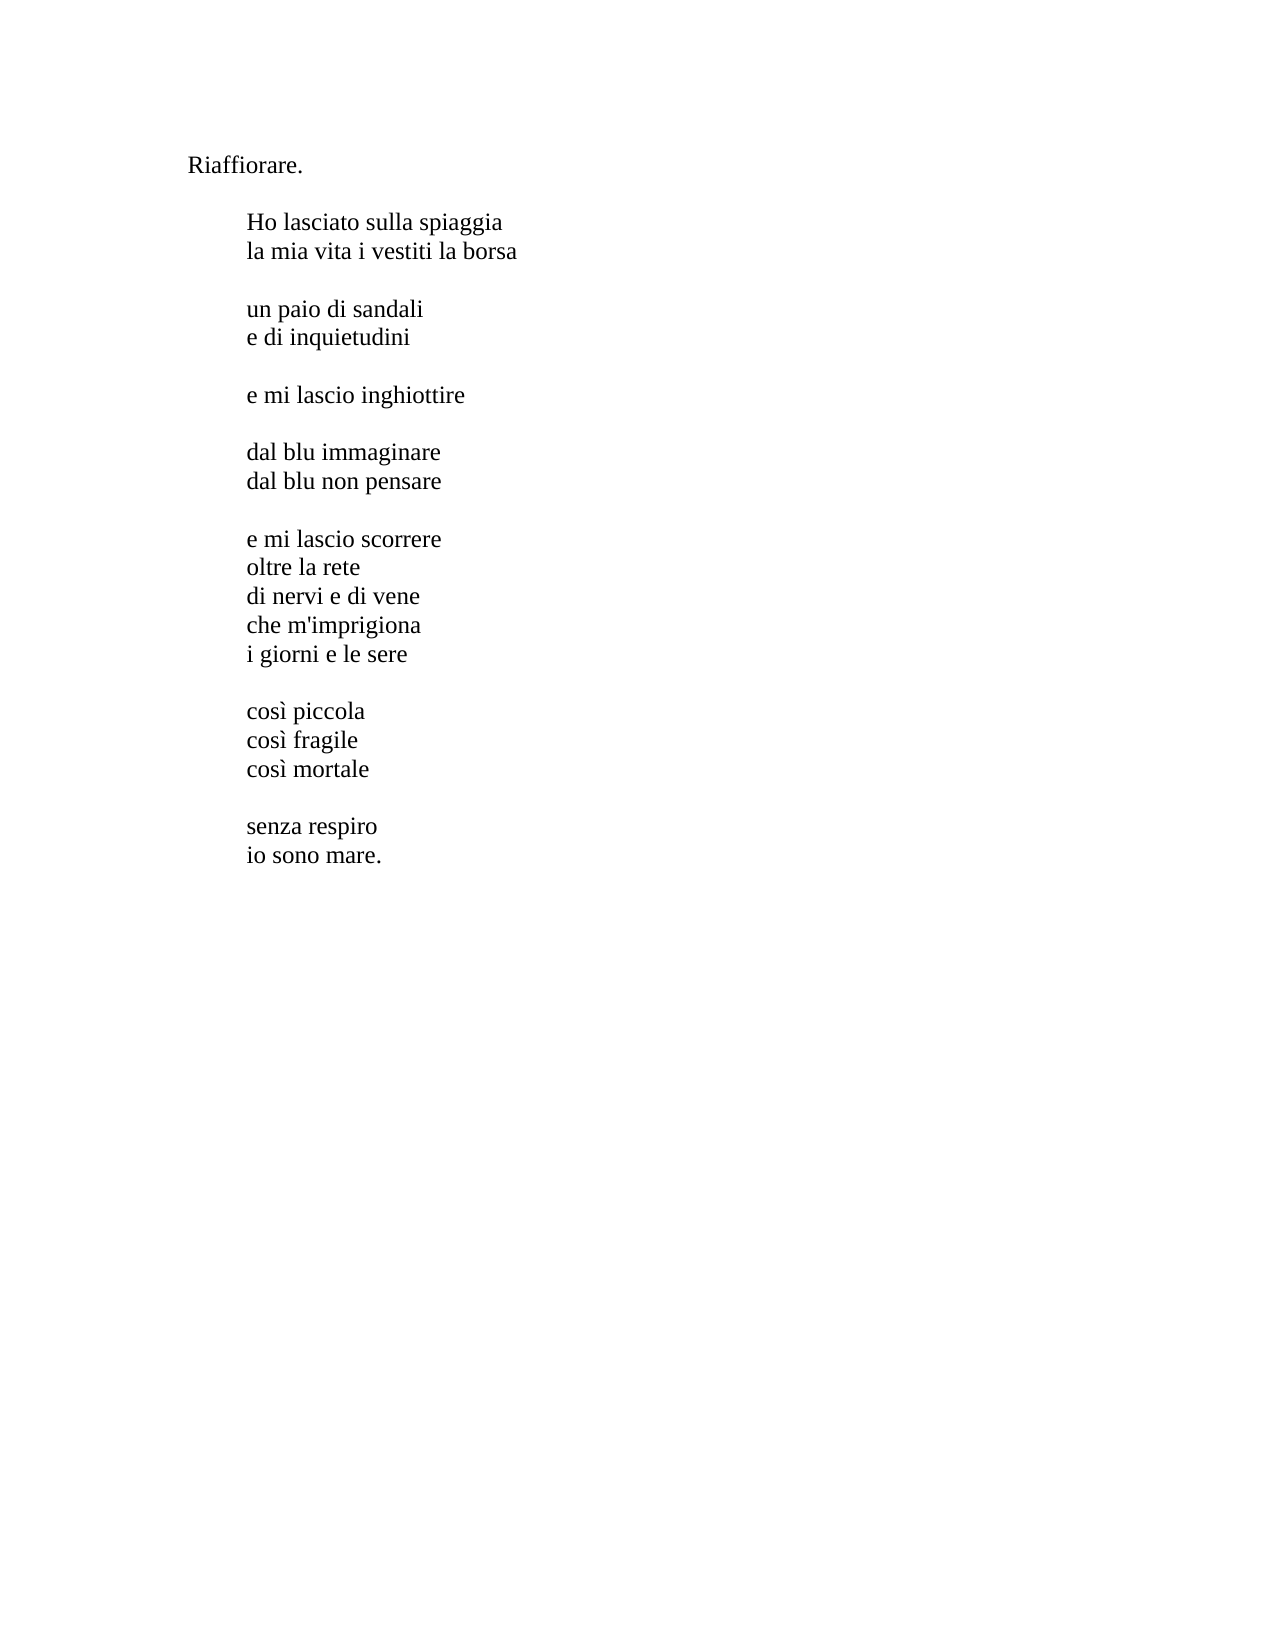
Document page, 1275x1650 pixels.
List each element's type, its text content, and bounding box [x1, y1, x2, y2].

text così mortale [187, 754, 1087, 782]
text oltre la rete [187, 552, 1087, 581]
text dal blu immaginare [187, 437, 1087, 466]
text di nervi e di vene [187, 581, 1087, 610]
text un paio di sandali [187, 294, 1087, 322]
text io sono mare. [187, 840, 1087, 869]
text e mi lascio scorrere [187, 524, 1087, 552]
text senza respiro [187, 811, 1087, 840]
text Riaffiorare. [187, 150, 1087, 179]
text e mi lascio inghiottire [187, 380, 1087, 409]
text i giorni e le sere [187, 639, 1087, 667]
text che m'imprigiona [187, 610, 1087, 639]
text così fragile [187, 725, 1087, 754]
text e di inquietudini [187, 322, 1087, 351]
text così piccola [187, 696, 1087, 725]
text Ho lasciato sulla spiaggia [187, 207, 1087, 236]
text la mia vita i vestiti la borsa [187, 236, 1087, 265]
text dal blu non pensare [187, 466, 1087, 495]
